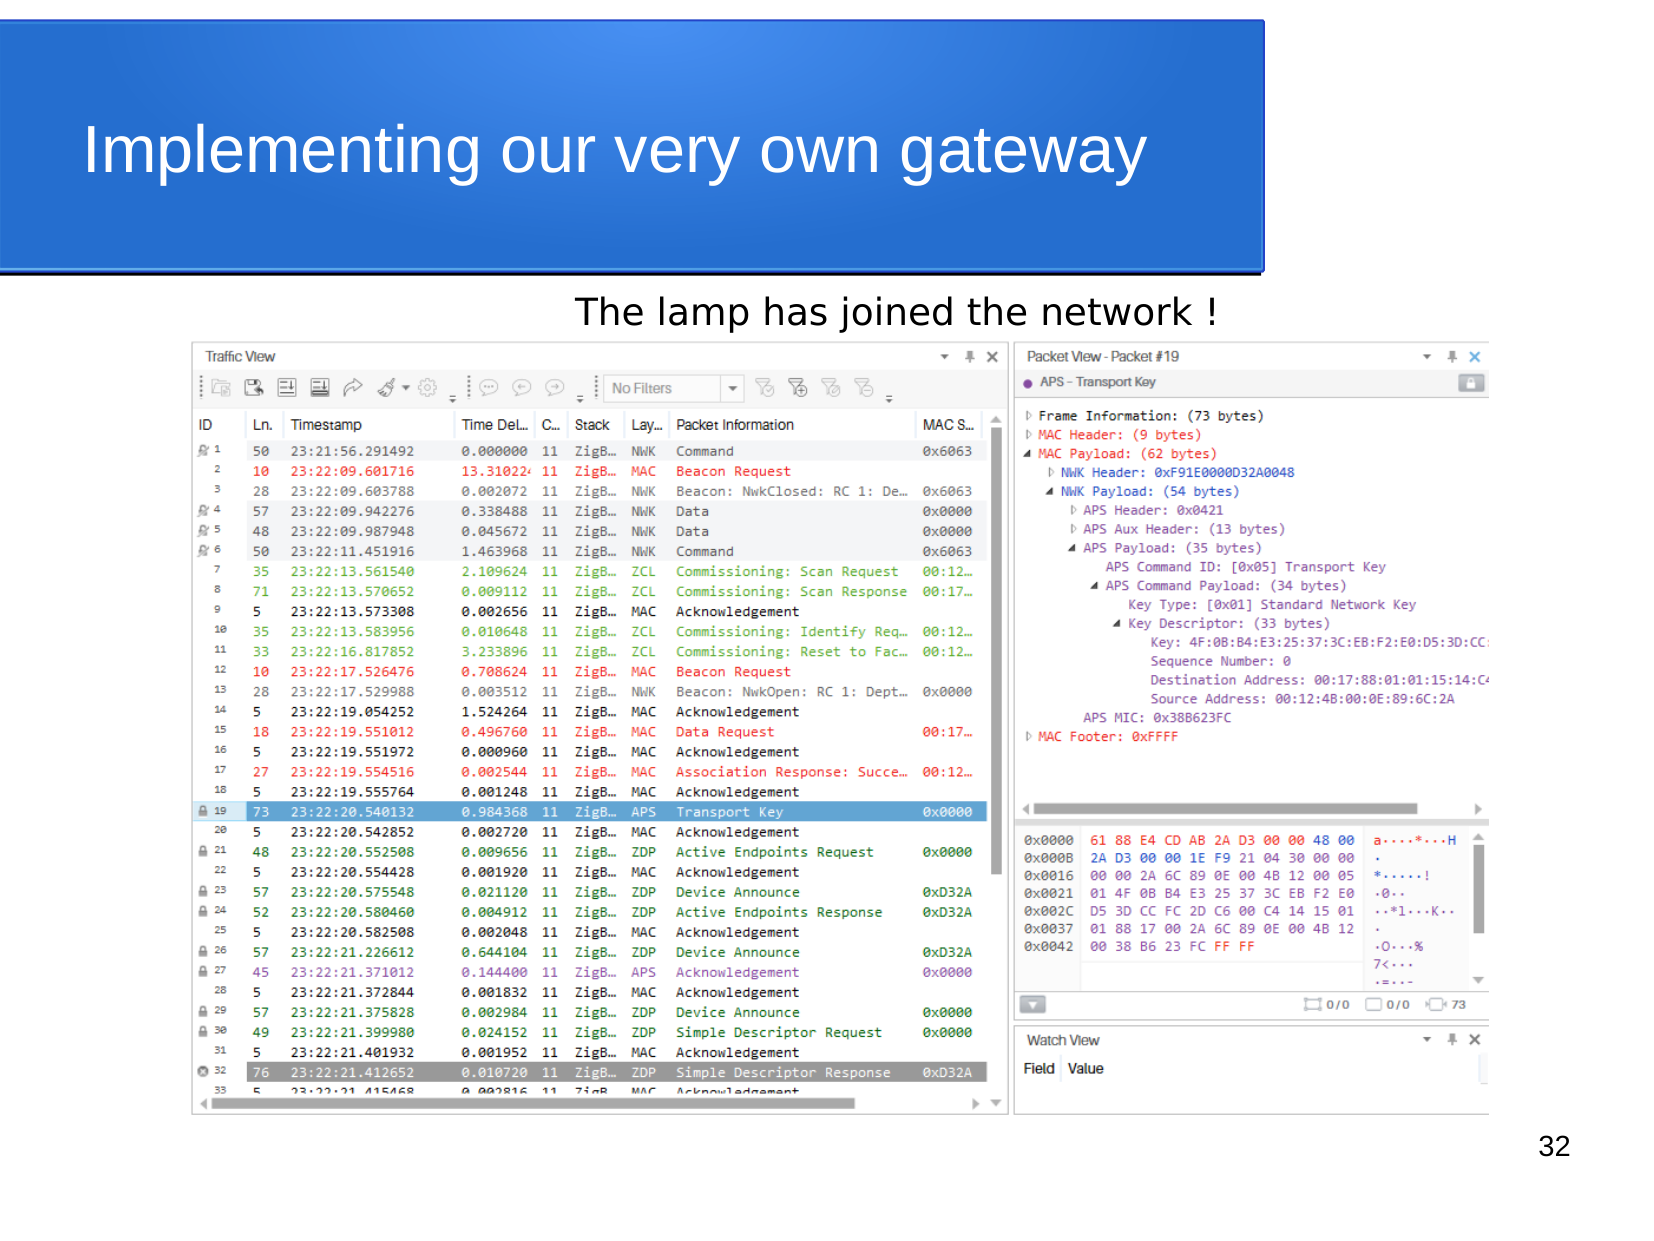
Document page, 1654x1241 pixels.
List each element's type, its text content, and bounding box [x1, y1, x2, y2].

text_box The lamp has joined the network ! [389, 283, 1406, 342]
title Implementing our very own gateway [82, 47, 1235, 252]
picture [188, 338, 1489, 1123]
